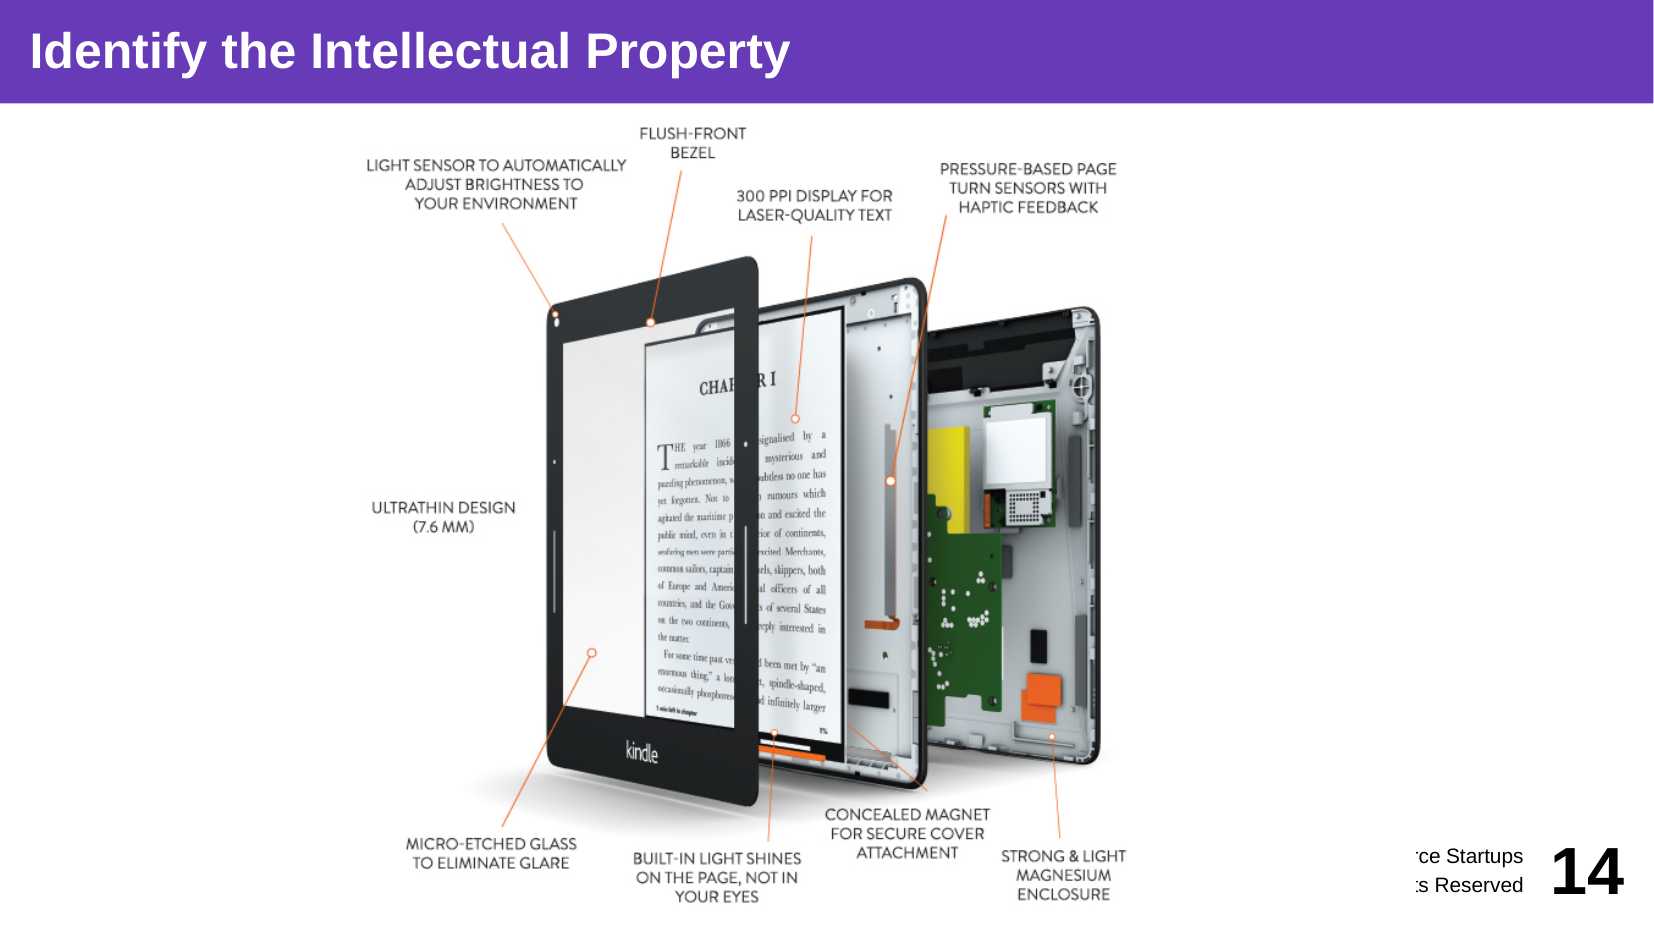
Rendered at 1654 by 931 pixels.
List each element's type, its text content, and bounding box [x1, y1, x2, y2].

title Identify the Intellectual Property [0, 0, 1654, 104]
picture [237, 104, 1416, 931]
